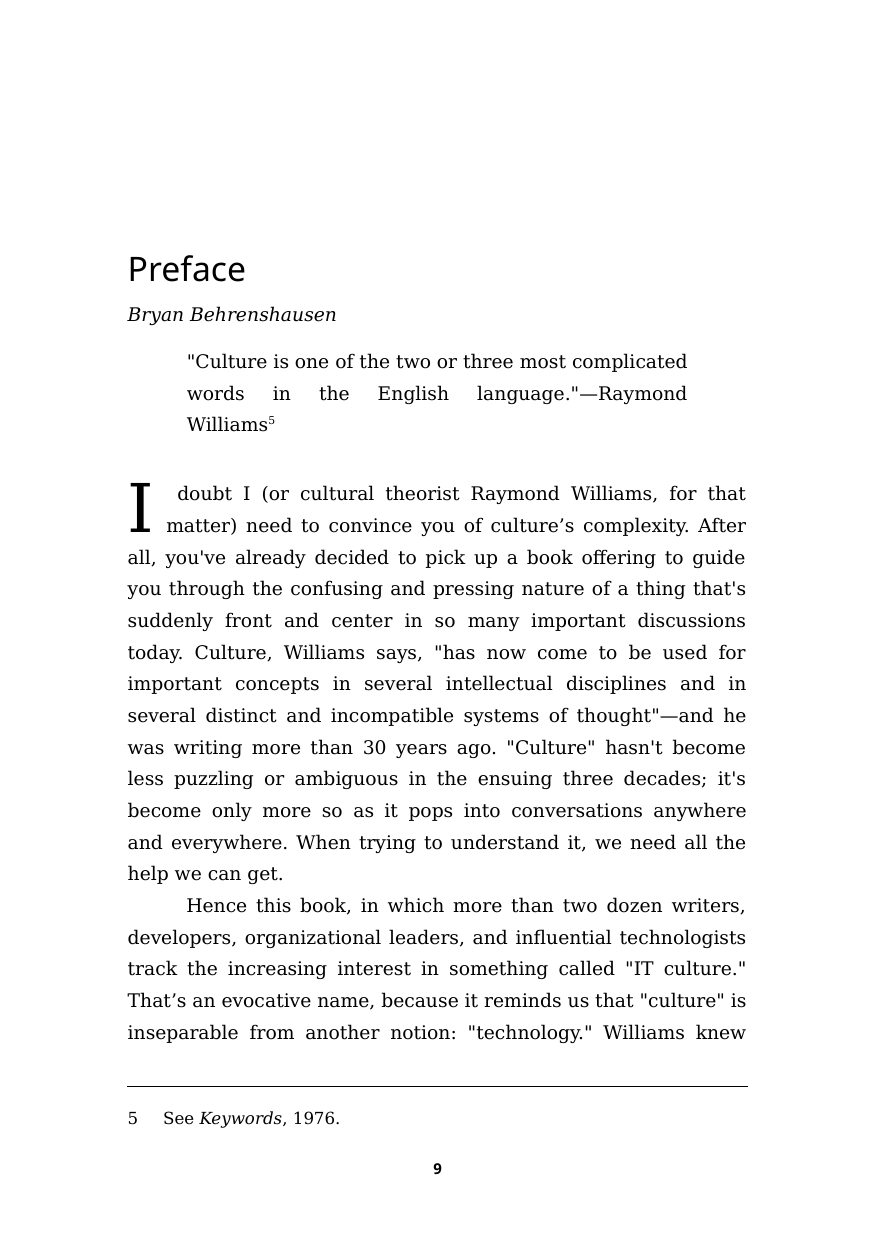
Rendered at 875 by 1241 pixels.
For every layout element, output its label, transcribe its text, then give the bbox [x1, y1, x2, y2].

subtitle Preface [127, 246, 747, 292]
text Bryan Behrenshausen [127, 304, 747, 326]
text See Keywords, 1976. [127, 1109, 747, 1128]
text I doubt I (or cultural theorist Raymond Williams, for that matter) need to convince you of culture’s complexity. After all, you've already decided to pick up a book offering to guide you through the confusing and pressing nature of a thing that's suddenly front and center in so many important discussions today. Culture, Williams says, "has now come to be used for important concepts in several intellectual disciplines and in several distinct and incompatible systems of thought"—and he was writing more than 30 years ago. "Culture" hasn't become less puzzling or ambiguous in the ensuing three decades; it's become only more so as it pops into conversations anywhere and everywhere. When trying to understand it, we need all the help we can get. [127, 483, 747, 885]
text Hence this book, in which more than two dozen writers, developers, organizational leaders, and influential technologists track the increasing interest in something called "IT culture." That’s an evocative name, because it reminds us that "culture" is inseparable from another notion: "technology." Williams knew [127, 895, 747, 1044]
text "Culture is one of the two or three most complicated words in the English language."—Raymond Williams [187, 351, 688, 436]
